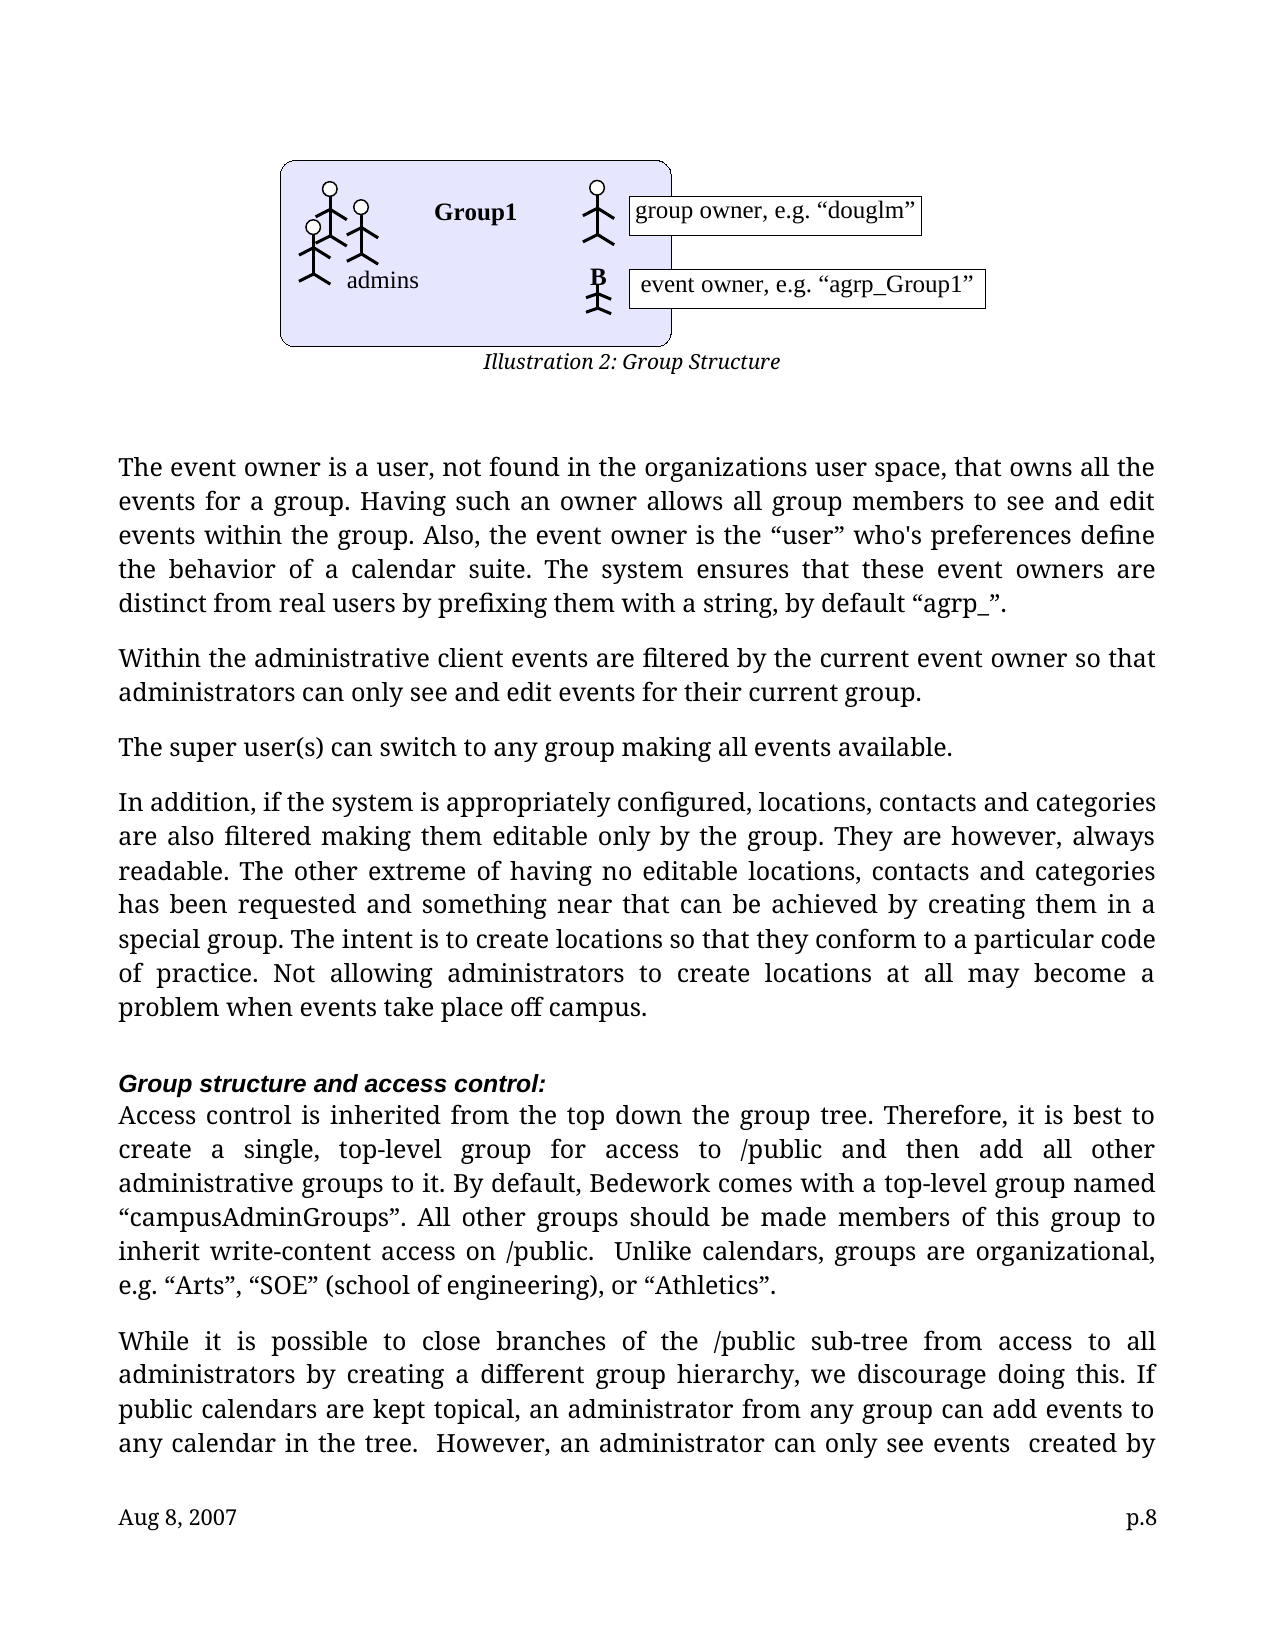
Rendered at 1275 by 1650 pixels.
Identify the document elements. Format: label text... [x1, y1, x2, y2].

text Within the administrative client events are filtered by the current event owner so that administrators can only see and edit events for their current group. [118, 641, 1157, 709]
text Illustration 2: Group Structure [242, 143, 1024, 375]
text While it is possible to close branches of the /public sub-tree from access to all administrators by creating a different group hierarchy, we discourage doing this. If public calendars are kept topical, an administrator from any group can add events to any calendar in the tree. However, an administrator can only see events created by [118, 1323, 1157, 1459]
text In addition, if the system is appropriately configured, locations, contacts and categories are also filtered making them editable only by the group. They are however, always readable. The other extreme of having no editable locations, contacts and categories has been requested and something near that can be achieved by creating them in a special group. The intent is to create locations so that they conform to a particular code of practice. Not allowing administrators to create locations at all may become a problem when events take place off campus. [118, 785, 1157, 1023]
subtitle Group structure and access control: [118, 1070, 1157, 1098]
text The super user(s) can switch to any group making all events available. [118, 730, 1157, 764]
text The event owner is a user, not found in the organizations user space, that owns all the events for a group. Having such an owner allows all group members to see and edit events within the group. Also, the event owner is the “user” who's preferences define the behavior of a calendar suite. The system ensures that these event owners are distinct from real users by prefixing them with a string, by default “agrp_”. [118, 449, 1157, 620]
text Access control is inherited from the top down the group tree. Therefore, it is best to create a single, top-level group for access to /public and then add all other administrative groups to it. By default, Bedework comes with a top-level group named “campusAdminGroups”. All other groups should be made members of this group to inherit write-content access on /public. Unlike calendars, groups are organizational, e.g. “Arts”, “SOE” (school of engineering), or “Athletics”. [118, 1098, 1157, 1302]
